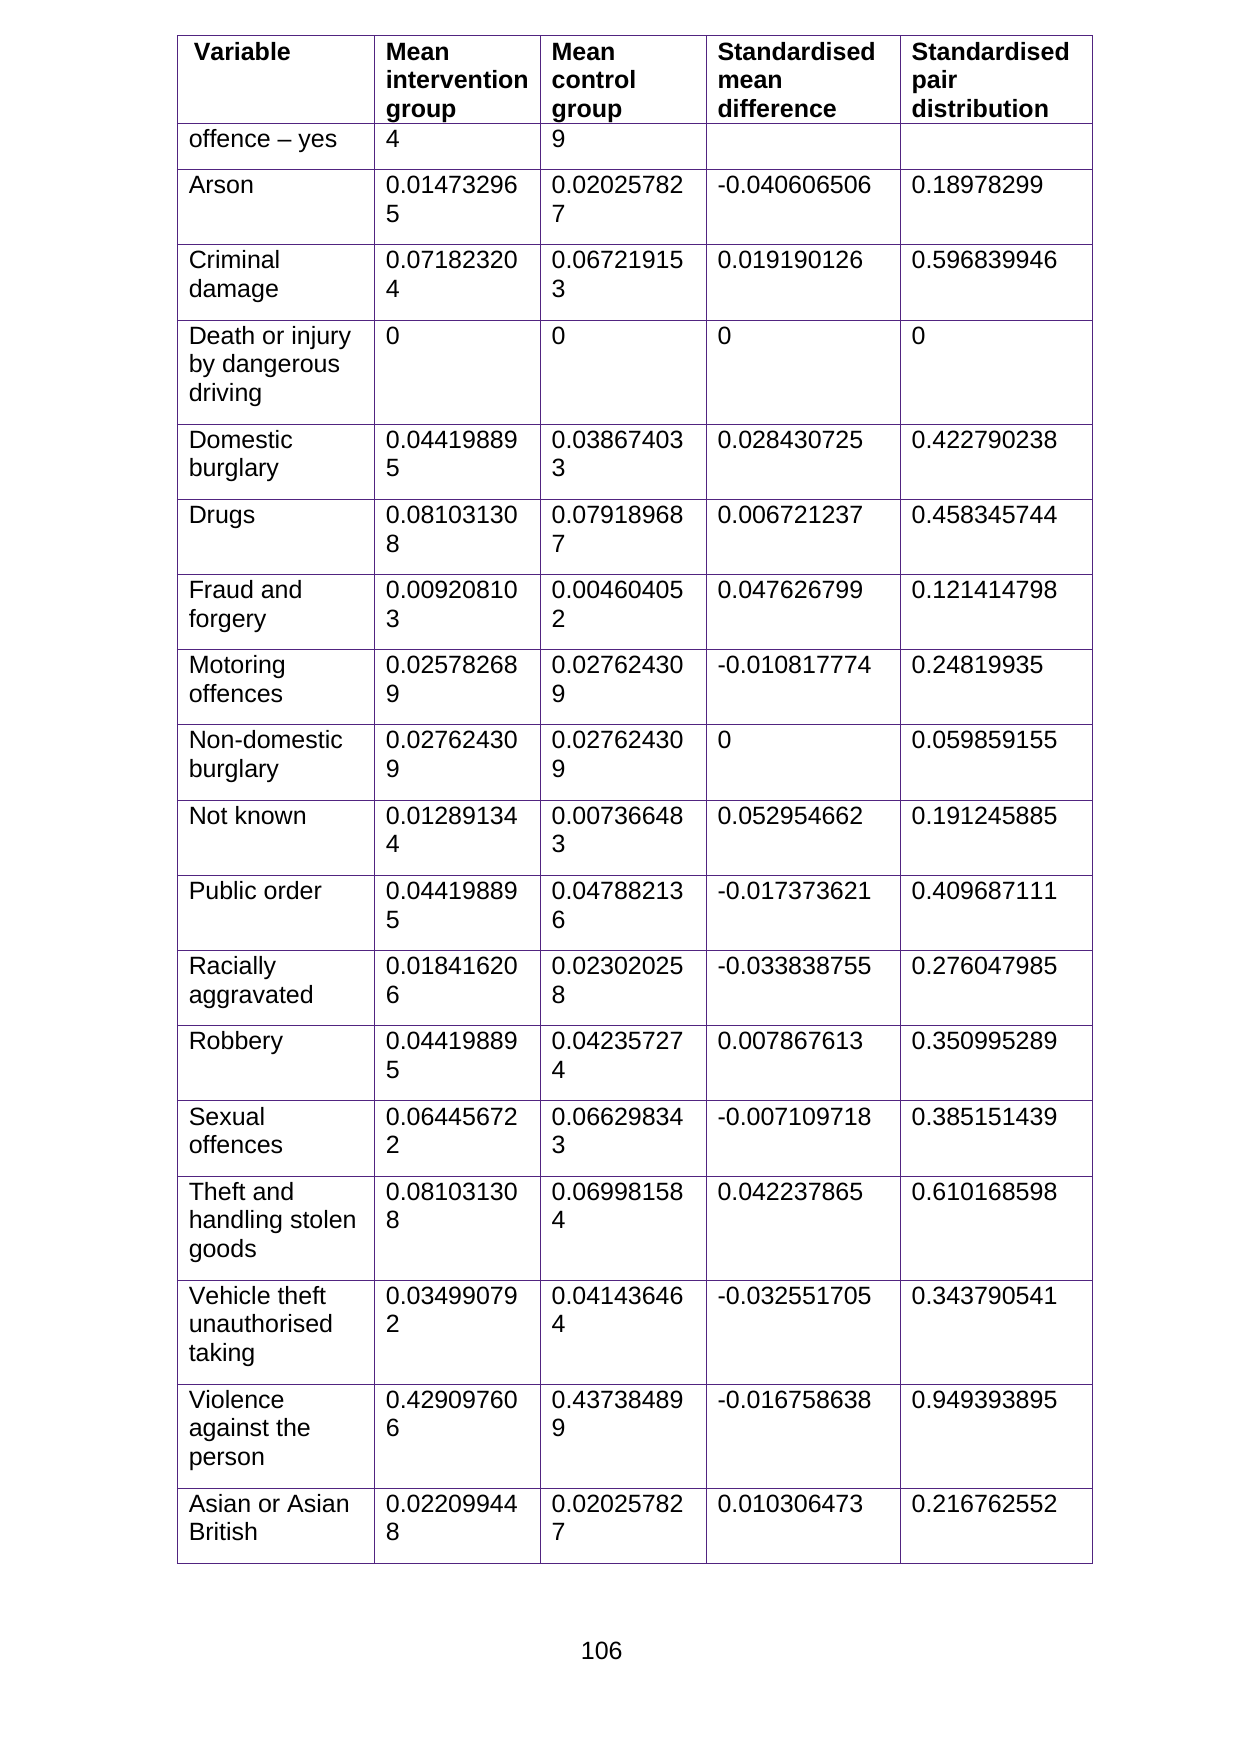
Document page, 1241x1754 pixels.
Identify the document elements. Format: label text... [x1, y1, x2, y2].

table_cell 0.429097606 [375, 1385, 540, 1487]
table_cell [707, 124, 900, 169]
table_cell 0.216762552 [901, 1489, 1092, 1563]
table_cell -0.007109718 [707, 1101, 900, 1176]
table_cell 0.044198895 [375, 876, 540, 950]
table_cell -0.017373621 [707, 876, 900, 950]
table_header Variable [178, 36, 374, 123]
table_cell 0.006721237 [707, 500, 900, 574]
table_cell 0.047882136 [541, 876, 706, 950]
table_cell 0.007366483 [541, 801, 706, 875]
table_cell Arson [178, 170, 374, 244]
table_cell Criminal damage [178, 245, 374, 319]
table_cell 0.010306473 [707, 1489, 900, 1563]
table_cell 0.052954662 [707, 801, 900, 875]
table_cell Death or injury by dangerous driving [178, 321, 374, 423]
table_cell 0.191245885 [901, 801, 1092, 875]
table_cell 0.385151439 [901, 1101, 1092, 1176]
table_cell Vehicle theft unauthorised taking [178, 1281, 374, 1383]
table_cell 0 [707, 321, 900, 423]
table_cell 0.041436464 [541, 1281, 706, 1383]
table_cell 0.044198895 [375, 1026, 540, 1100]
table_cell 0.009208103 [375, 575, 540, 649]
table_cell 0.038674033 [541, 425, 706, 499]
table_cell 0.027624309 [375, 725, 540, 799]
table_cell Drugs [178, 500, 374, 574]
table_header Standardised mean difference [707, 36, 900, 123]
table_cell 0.066298343 [541, 1101, 706, 1176]
table_cell [901, 124, 1092, 169]
table_cell 0 [707, 725, 900, 799]
table_cell 0.007867613 [707, 1026, 900, 1100]
table_cell -0.010817774 [707, 650, 900, 724]
table_cell 0.081031308 [375, 1177, 540, 1279]
table_cell 0.409687111 [901, 876, 1092, 950]
table_cell Fraud and forgery [178, 575, 374, 649]
table_cell 0.047626799 [707, 575, 900, 649]
table_cell 0.004604052 [541, 575, 706, 649]
table_cell -0.016758638 [707, 1385, 900, 1487]
table_cell Public order [178, 876, 374, 950]
table_cell 0.437384899 [541, 1385, 706, 1487]
table_cell 0.028430725 [707, 425, 900, 499]
table_cell Not known [178, 801, 374, 875]
table_cell 0.081031308 [375, 500, 540, 574]
table_cell 0.079189687 [541, 500, 706, 574]
table_cell Theft and handling stolen goods [178, 1177, 374, 1279]
table_cell 0.022099448 [375, 1489, 540, 1563]
table_cell Violence against the person [178, 1385, 374, 1487]
table_cell 0 [541, 321, 706, 423]
table_cell 0.044198895 [375, 425, 540, 499]
table_cell 0.020257827 [541, 170, 706, 244]
table_cell 0.027624309 [541, 725, 706, 799]
table_cell 0.458345744 [901, 500, 1092, 574]
table_cell 0.071823204 [375, 245, 540, 319]
table_cell 0.014732965 [375, 170, 540, 244]
table_cell 0.350995289 [901, 1026, 1092, 1100]
table_cell 0.067219153 [541, 245, 706, 319]
table_cell 0.020257827 [541, 1489, 706, 1563]
table_header Standardised pair distribution [901, 36, 1092, 123]
table_cell 0.276047985 [901, 951, 1092, 1025]
table_cell 0.042237865 [707, 1177, 900, 1279]
table_cell 0.018416206 [375, 951, 540, 1025]
table_cell 0.059859155 [901, 725, 1092, 799]
table_cell 0.023020258 [541, 951, 706, 1025]
table_cell 0 [375, 321, 540, 423]
table_cell 0.121414798 [901, 575, 1092, 649]
table_cell 0.064456722 [375, 1101, 540, 1176]
table_cell 0.18978299 [901, 170, 1092, 244]
table_cell Non-domestic burglary [178, 725, 374, 799]
table_cell 0.027624309 [541, 650, 706, 724]
table_cell 0.042357274 [541, 1026, 706, 1100]
table_header Mean control group [541, 36, 706, 123]
table_header Mean intervention group [375, 36, 540, 123]
table_cell 0.069981584 [541, 1177, 706, 1279]
table_cell 0.610168598 [901, 1177, 1092, 1279]
table_cell Asian or Asian British [178, 1489, 374, 1563]
table_cell offence – yes [178, 124, 374, 169]
table_cell 4 [375, 124, 540, 169]
table_cell 0 [901, 321, 1092, 423]
table_cell Motoring offences [178, 650, 374, 724]
table_cell 0.596839946 [901, 245, 1092, 319]
table_cell Sexual offences [178, 1101, 374, 1176]
table_cell 0.034990792 [375, 1281, 540, 1383]
table_cell 0.24819935 [901, 650, 1092, 724]
table_cell -0.033838755 [707, 951, 900, 1025]
table_cell Racially aggravated [178, 951, 374, 1025]
table_cell 0.422790238 [901, 425, 1092, 499]
table_cell 0.949393895 [901, 1385, 1092, 1487]
table_cell Domestic burglary [178, 425, 374, 499]
table_cell -0.040606506 [707, 170, 900, 244]
table_cell 0.019190126 [707, 245, 900, 319]
table_cell 9 [541, 124, 706, 169]
table_cell 0.025782689 [375, 650, 540, 724]
table_cell Robbery [178, 1026, 374, 1100]
table_cell 0.343790541 [901, 1281, 1092, 1383]
table_cell -0.032551705 [707, 1281, 900, 1383]
table_cell 0.012891344 [375, 801, 540, 875]
